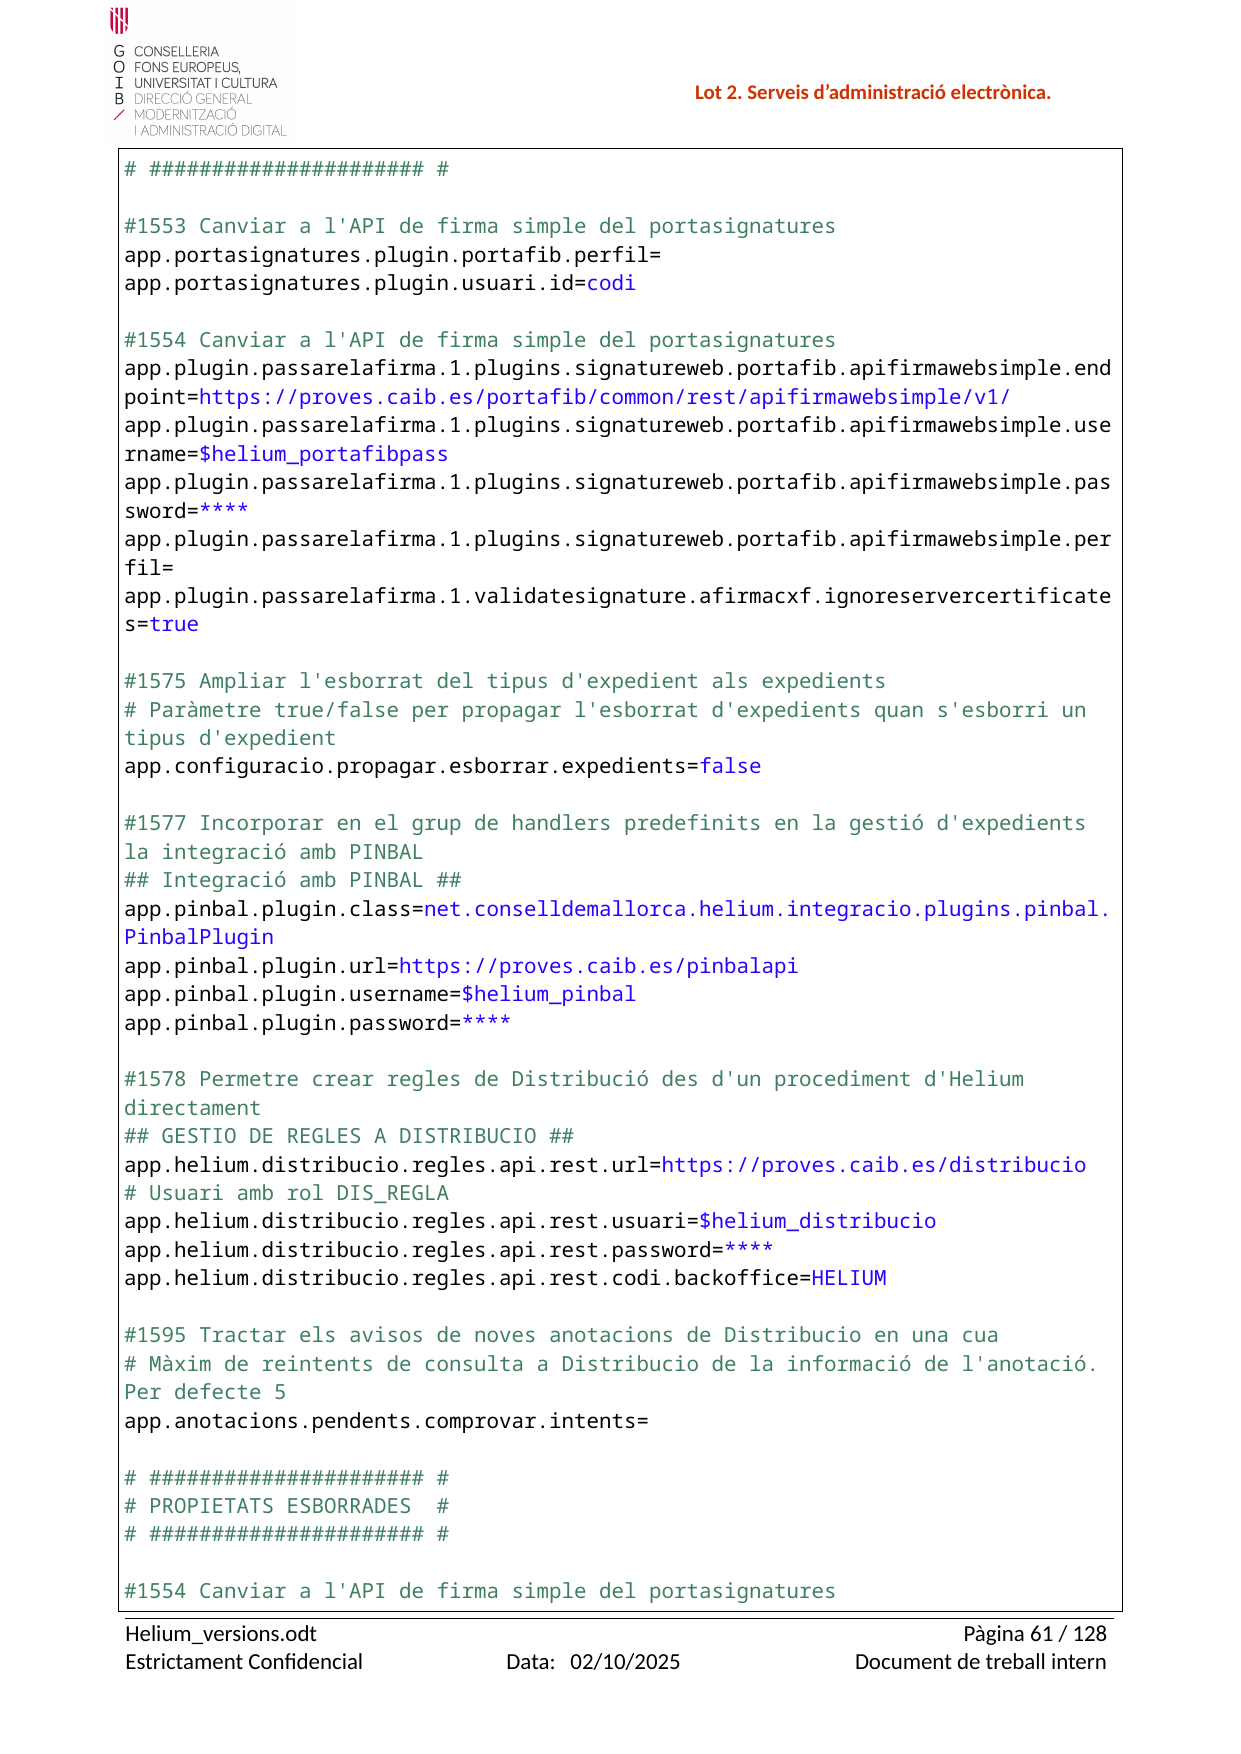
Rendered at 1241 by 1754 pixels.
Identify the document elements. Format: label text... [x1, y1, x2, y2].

table_header # ###################### # #1553 Canviar a l'API de firma simple del portasignatures app.portasignatures.plugin.portafib.perfil= app.portasignatures.plugin.usuari.id=codi #1554 Canviar a l'API de firma simple del portasignatures app.plugin.passarelafirma.1.plugins.signatureweb.portafib.apifirmawebsimple.endpoint=https://proves.caib.es/portafib/common/rest/apifirmawebsimple/v1/ app.plugin.passarelafirma.1.plugins.signatureweb.portafib.apifirmawebsimple.username=$helium_portafibpass app.plugin.passarelafirma.1.plugins.signatureweb.portafib.apifirmawebsimple.password=**** app.plugin.passarelafirma.1.plugins.signatureweb.portafib.apifirmawebsimple.perfil= app.plugin.passarelafirma.1.validatesignature.afirmacxf.ignoreservercertificates=true #1575 Ampliar l'esborrat del tipus d'expedient als expedients # Paràmetre true/false per propagar l'esborrat d'expedients quan s'esborri un tipus d'expedient app.configuracio.propagar.esborrar.expedients=false #1577 Incorporar en el grup de handlers predefinits en la gestió d'expedients la integració amb PINBAL ## Integració amb PINBAL ## app.pinbal.plugin.class=net.conselldemallorca.helium.integracio.plugins.pinbal.PinbalPlugin app.pinbal.plugin.url=https://proves.caib.es/pinbalapi app.pinbal.plugin.username=$helium_pinbal app.pinbal.plugin.password=**** #1578 Permetre crear regles de Distribució des d'un procediment d'Helium directament ## GESTIO DE REGLES A DISTRIBUCIO ## app.helium.distribucio.regles.api.rest.url=https://proves.caib.es/distribucio # Usuari amb rol DIS_REGLA app.helium.distribucio.regles.api.rest.usuari=$helium_distribucio app.helium.distribucio.regles.api.rest.password=**** app.helium.distribucio.regles.api.rest.codi.backoffice=HELIUM #1595 Tractar els avisos de noves anotacions de Distribucio en una cua # Màxim de reintents de consulta a Distribucio de la informació de l'anotació. Per defecte 5 app.anotacions.pendents.comprovar.intents= # ###################### # # PROPIETATS ESBORRADES # # ###################### # #1554 Canviar a l'API de firma simple del portasignatures [119, 149, 1122, 1611]
picture [100, 0, 297, 144]
